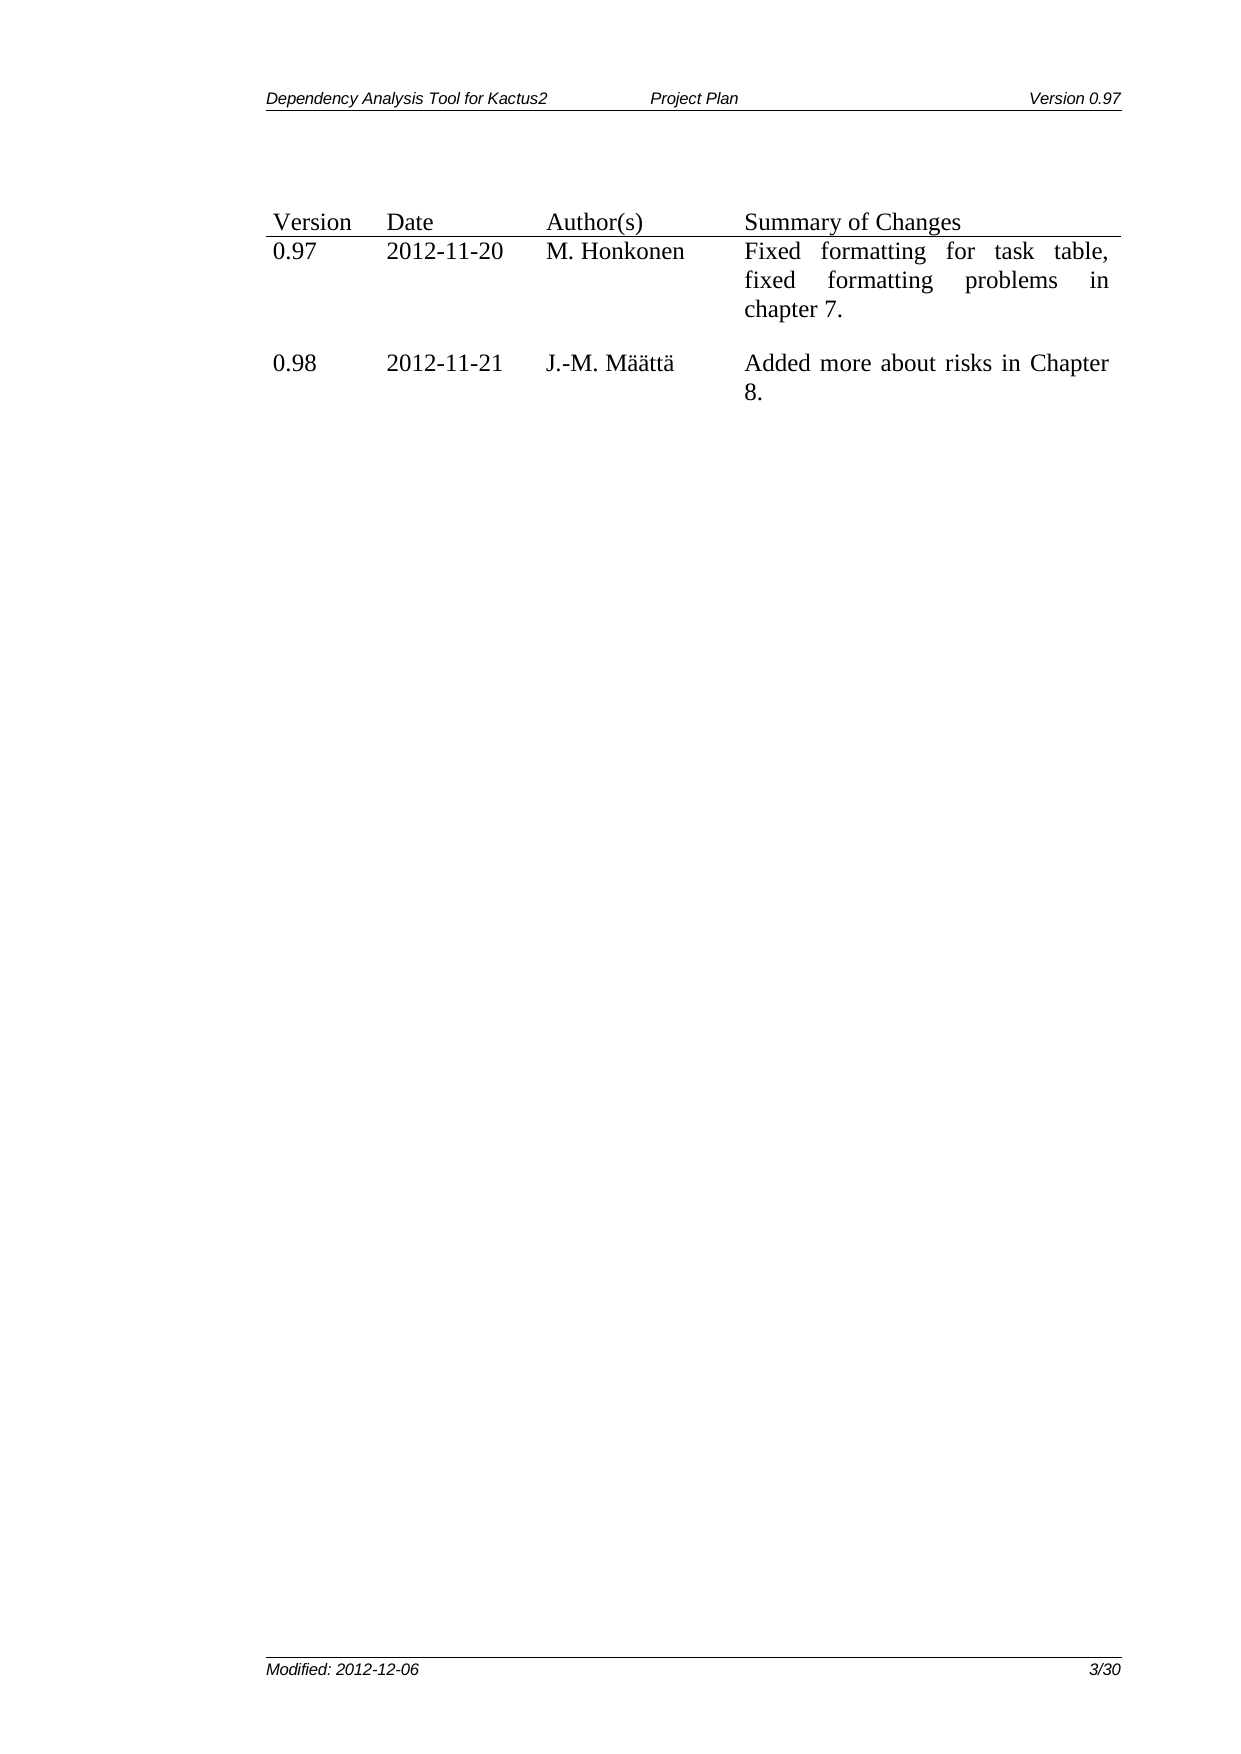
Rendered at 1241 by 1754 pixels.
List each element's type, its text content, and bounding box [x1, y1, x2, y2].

table_cell J.-M. Määttä [535, 348, 733, 431]
table_cell 2012-11-20 [375, 237, 534, 348]
table_header Version [266, 207, 375, 236]
table_cell 0.98 [266, 348, 375, 431]
table_cell M. Honkonen [535, 237, 733, 348]
table_cell Added more about risks in Chapter 8. [733, 348, 1121, 431]
table_cell 2012-11-21 [375, 348, 534, 431]
table_header Summary of Changes [733, 207, 1121, 236]
table_cell 0.97 [266, 237, 375, 348]
table_cell Fixed formatting for task table, fixed formatting problems in chapter 7. [733, 237, 1121, 348]
table_header Author(s) [535, 207, 733, 236]
table_header Date [375, 207, 534, 236]
